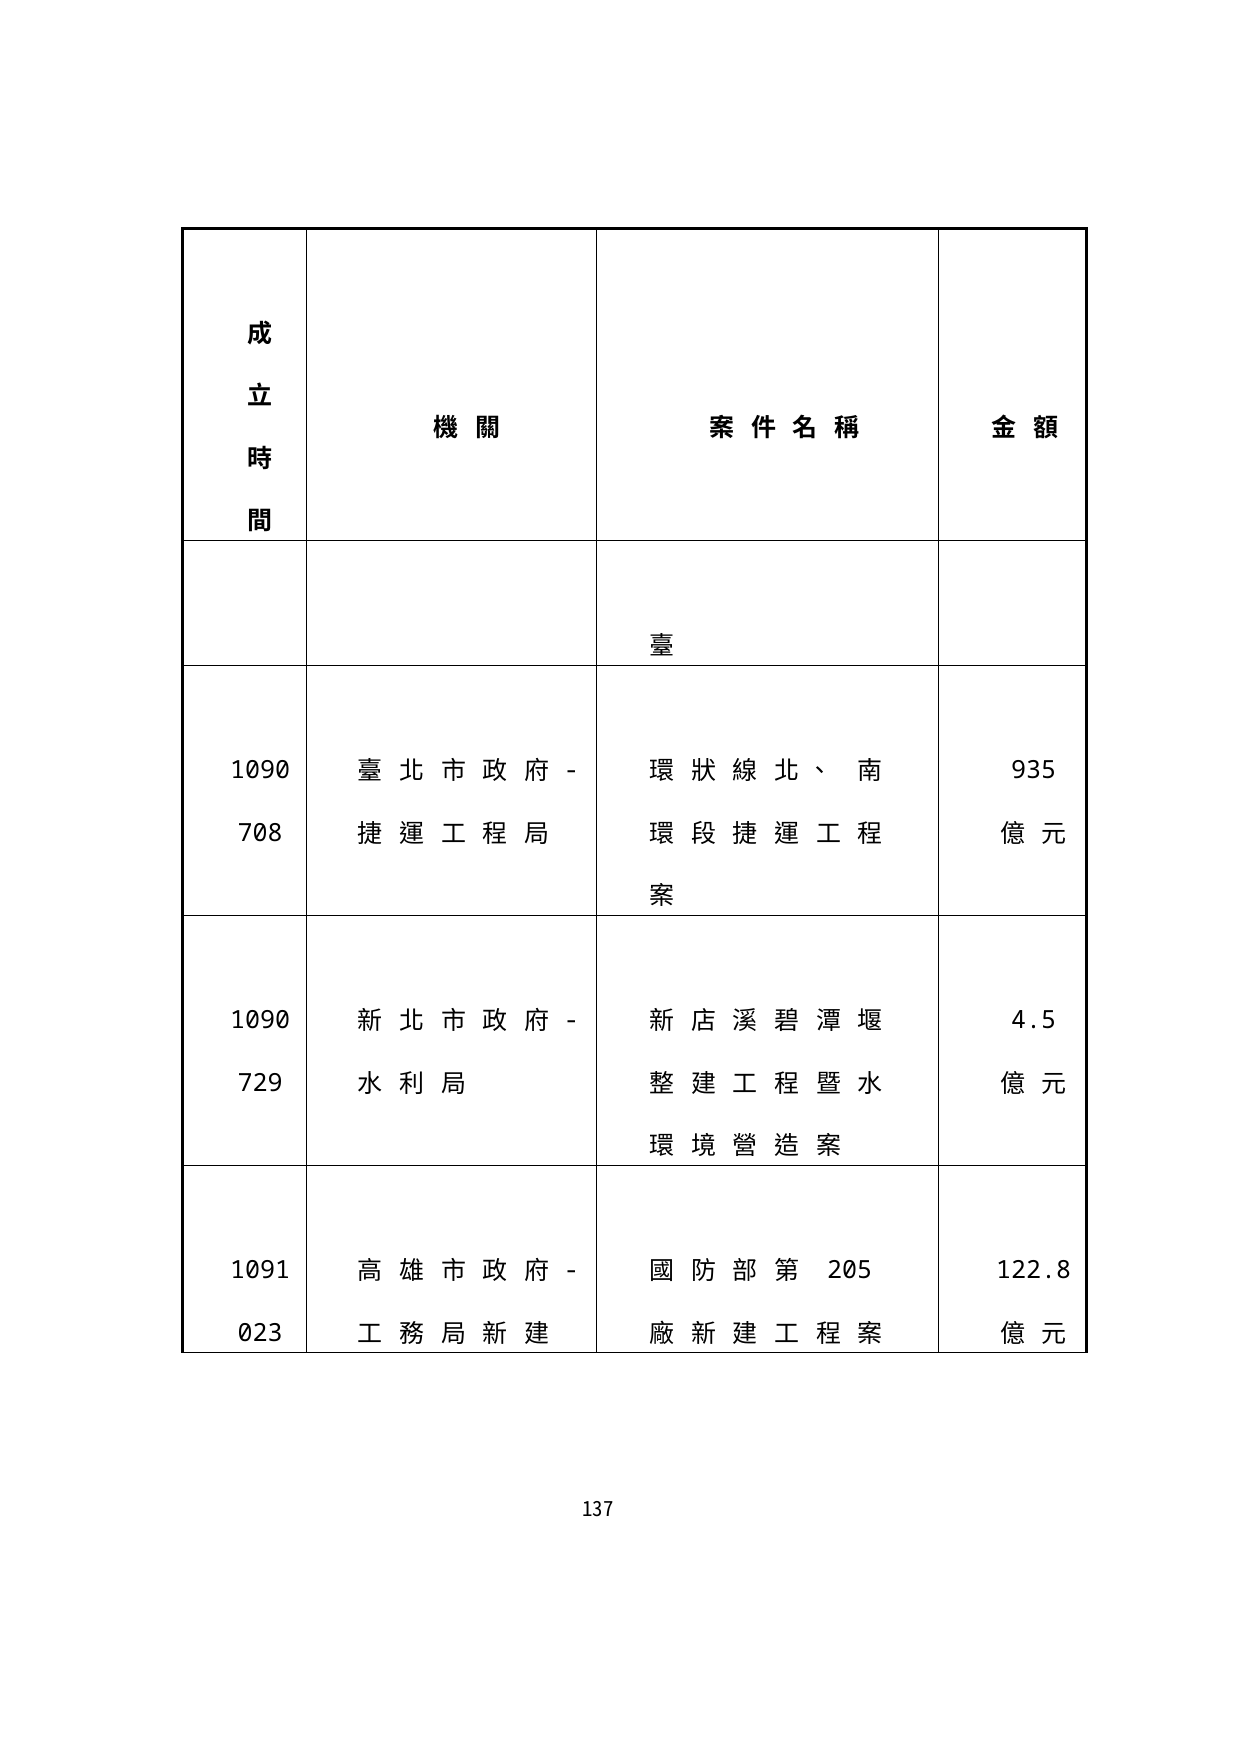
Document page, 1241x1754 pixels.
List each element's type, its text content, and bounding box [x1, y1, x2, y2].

table_cell 122.8億元 [939, 1166, 1085, 1352]
table_cell 臺 [597, 541, 938, 665]
table_header 金額 [939, 230, 1085, 540]
table_cell 臺北市政府-捷運工程局 [307, 666, 596, 915]
table_cell 新北市政府-水利局 [307, 916, 596, 1165]
table_header 成立時間 [184, 230, 306, 540]
table_cell [939, 541, 1085, 665]
table_cell 1090729 [184, 916, 306, 1165]
table_cell 新店溪碧潭堰整建工程暨水環境營造案 [597, 916, 938, 1165]
table_cell 環狀線北、南環段捷運工程案 [597, 666, 938, 915]
table_header 案件名稱 [597, 230, 938, 540]
table_cell 1091023 [184, 1166, 306, 1352]
table_cell 1090708 [184, 666, 306, 915]
table_header 機關 [307, 230, 596, 540]
table_cell 4.5億元 [939, 916, 1085, 1165]
table_cell [184, 541, 306, 665]
table_cell 935億元 [939, 666, 1085, 915]
table_cell 國防部第205廠新建工程案 [597, 1166, 938, 1352]
table_cell [307, 541, 596, 665]
table_cell 高雄市政府-工務局新建 [307, 1166, 596, 1352]
